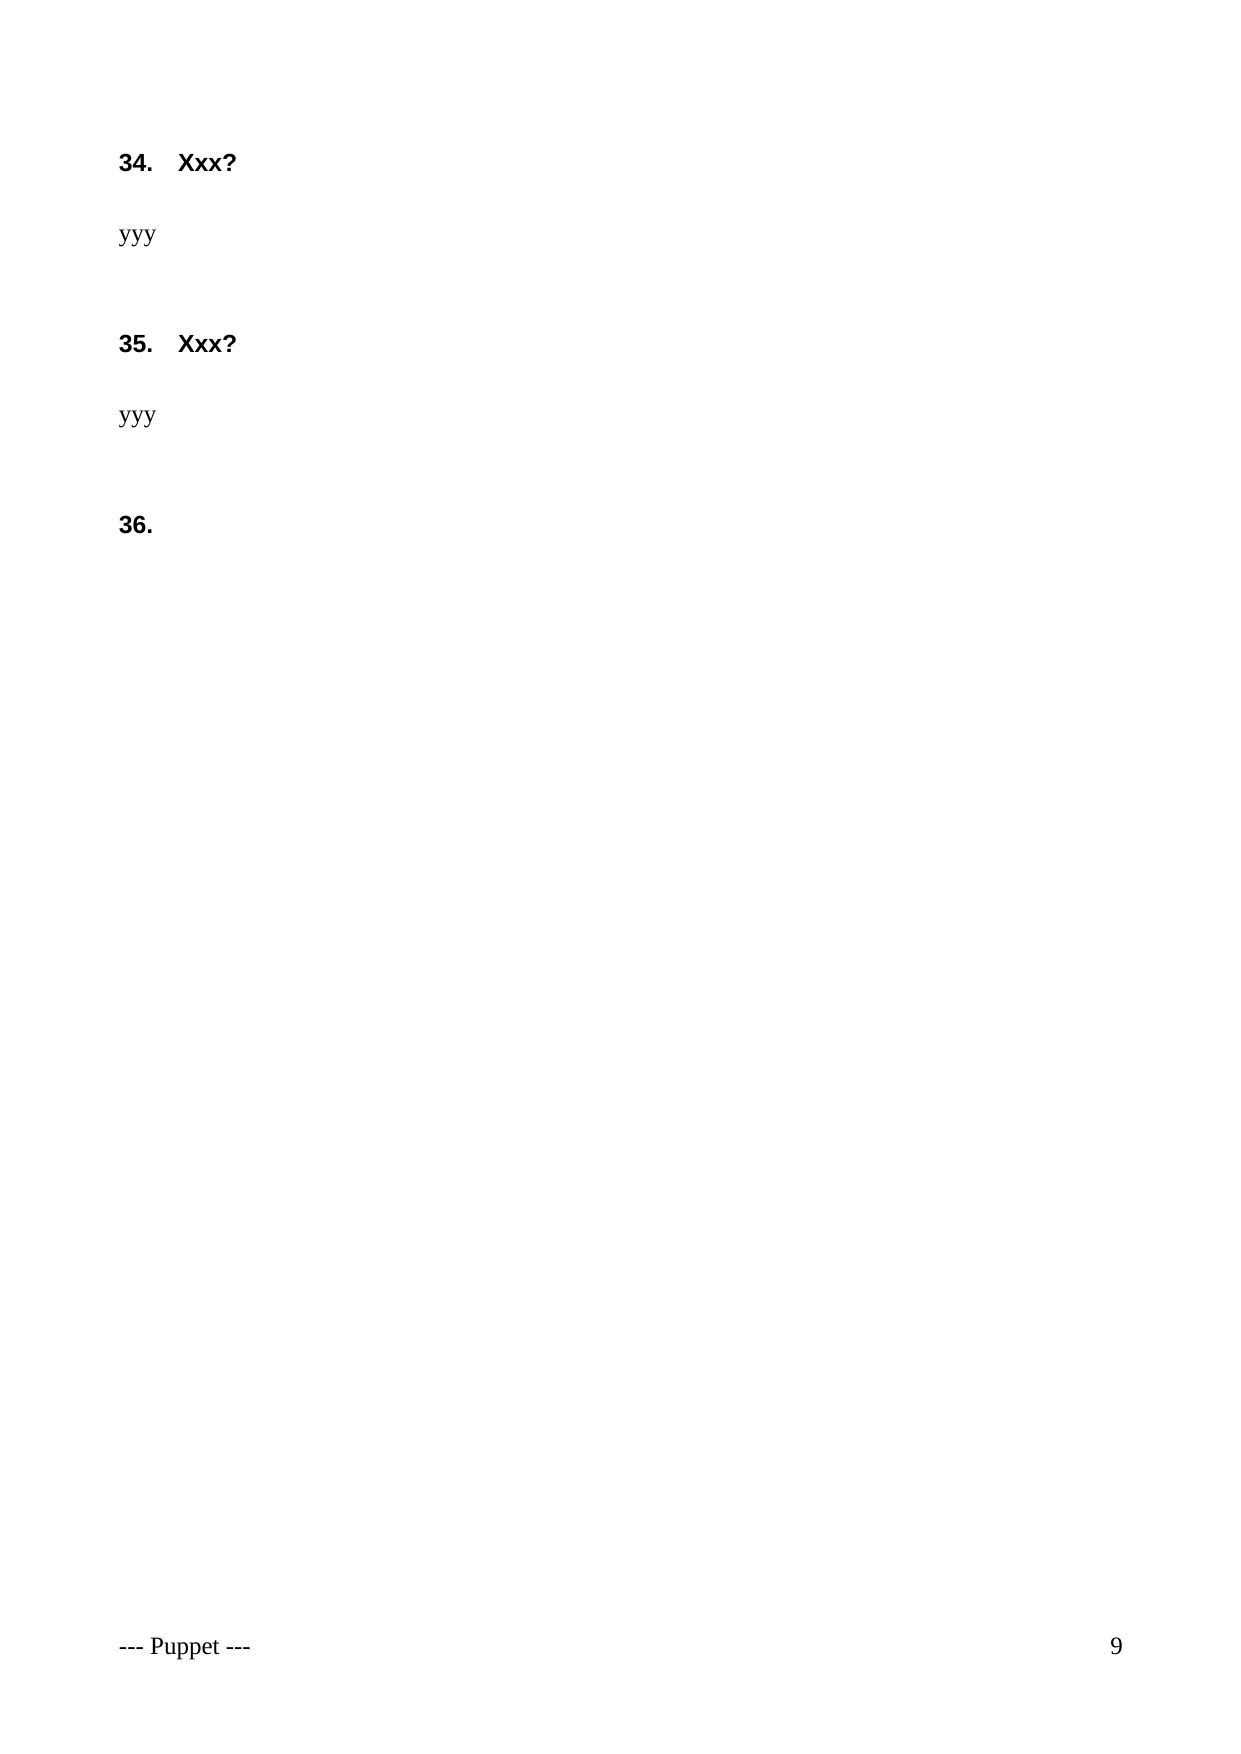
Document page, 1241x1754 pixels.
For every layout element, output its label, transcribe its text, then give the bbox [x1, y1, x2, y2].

subtitle Xxx? [119, 148, 1134, 177]
text yyy [119, 218, 1134, 247]
text yyy [119, 399, 1134, 428]
subtitle Xxx? [119, 329, 1134, 358]
